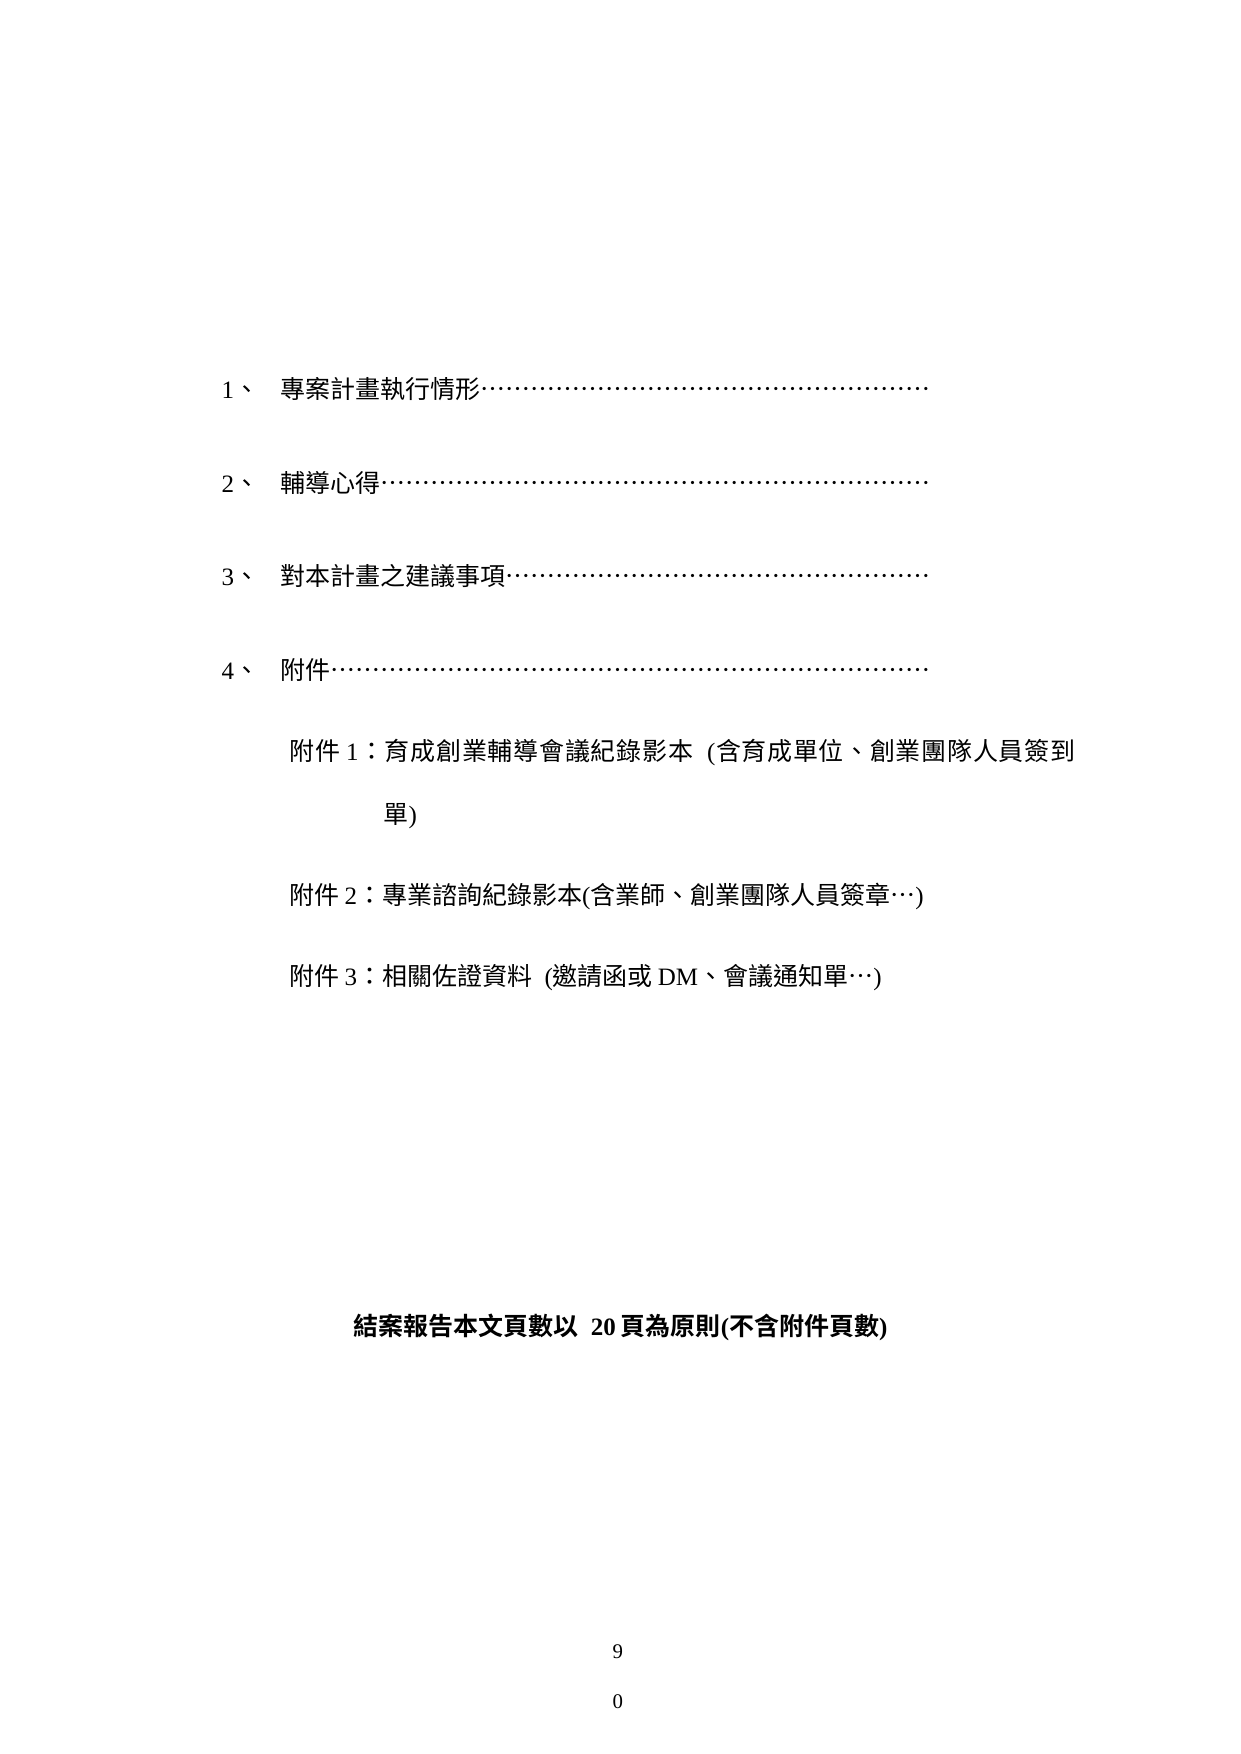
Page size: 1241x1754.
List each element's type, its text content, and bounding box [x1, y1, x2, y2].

text 附件1：育成創業輔導會議紀錄影本 (含育成單位、創業團隊人員簽到單) [289, 708, 1075, 833]
text 附件2：專業諮詢紀錄影本(含業師、創業團隊人員簽章…) [289, 852, 1075, 914]
text 結案報告本文頁數以 20頁為原則(不含附件頁數) [118, 1283, 1122, 1346]
text 附件3：相關佐證資料 (邀請函或DM、會議通知單…) [289, 933, 1122, 996]
list 對本計畫之建議事項…………………………………………… [221, 533, 1122, 596]
list 專案計畫執行情形……………………………………………… [221, 346, 1122, 408]
list 附件……………………………………………………………… [221, 627, 1122, 689]
list 輔導心得………………………………………………………… [221, 439, 1122, 502]
